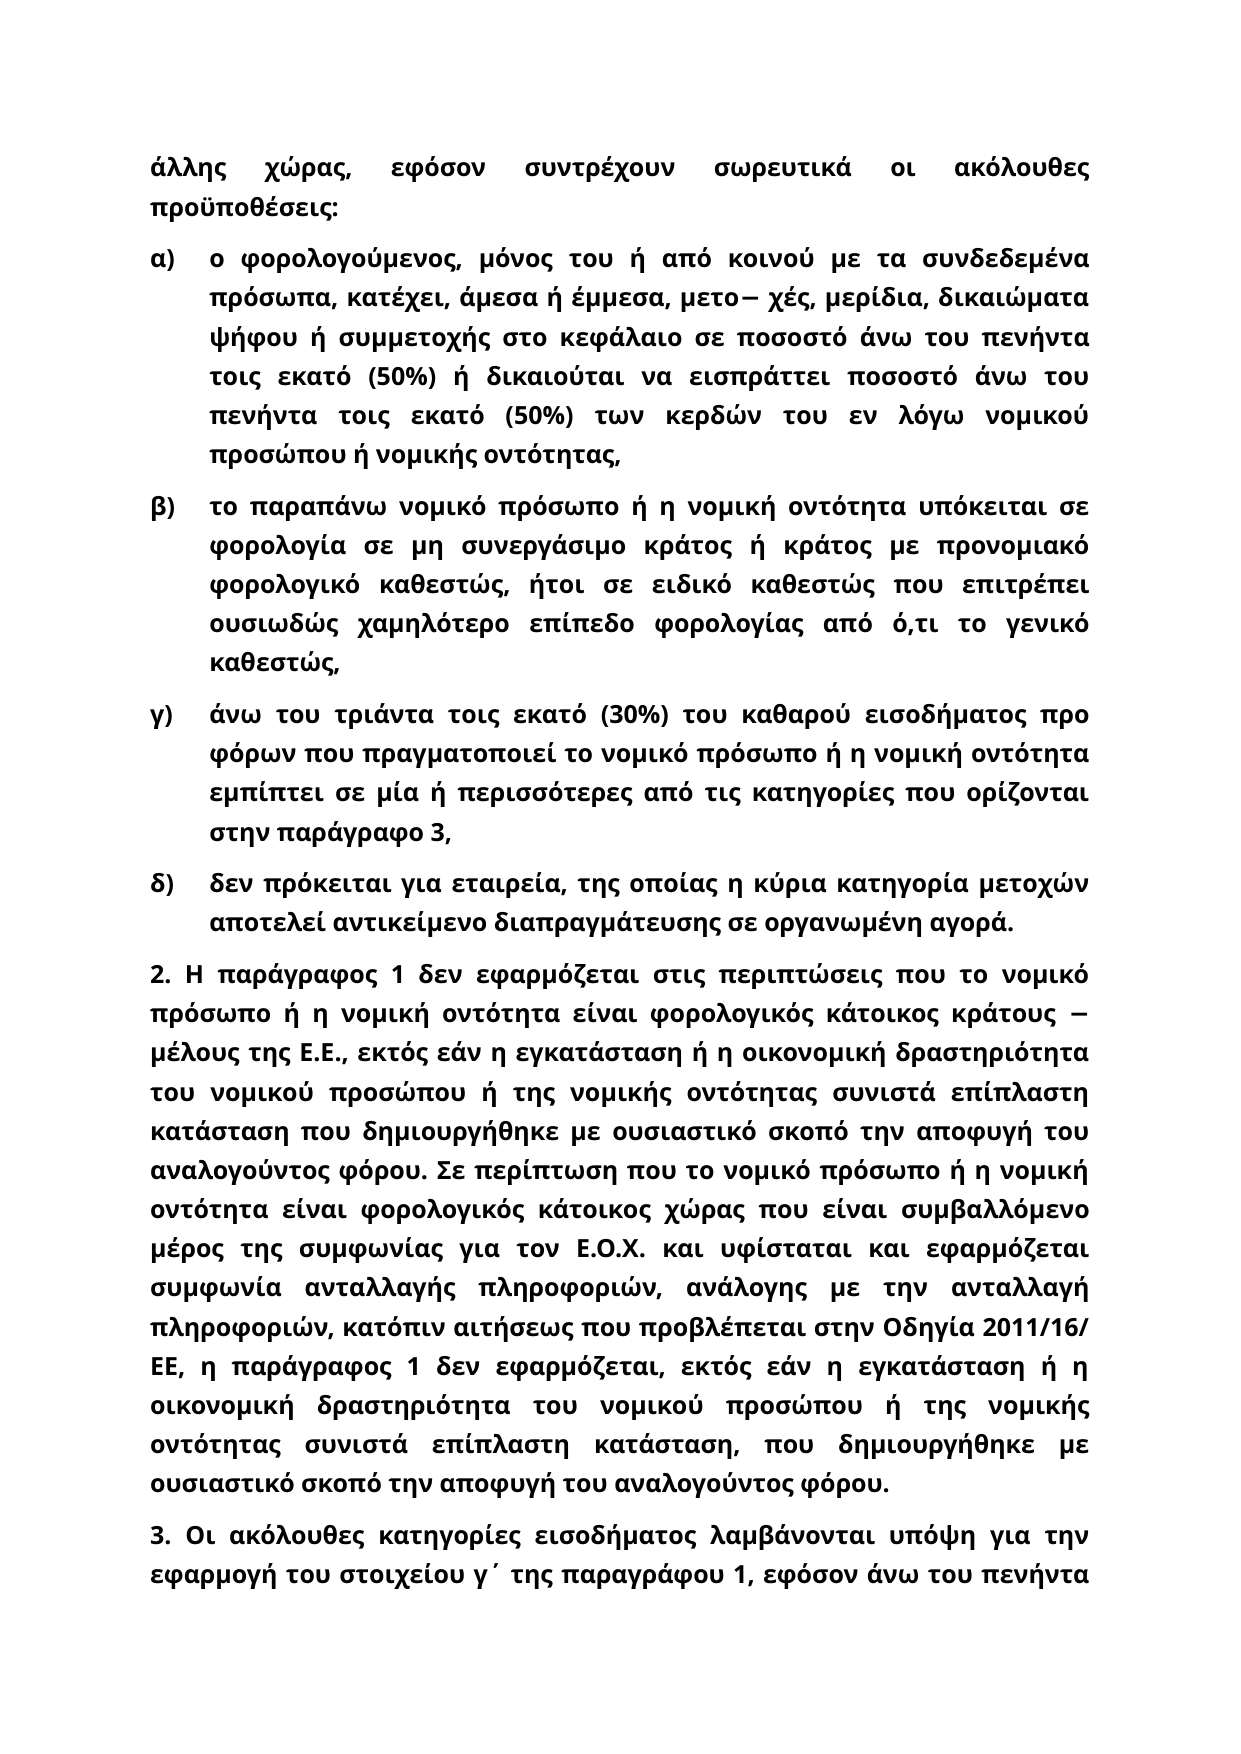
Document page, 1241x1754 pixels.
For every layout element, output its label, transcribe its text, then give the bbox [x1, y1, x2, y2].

list γ) άνω του τριάντα τοις εκατό (30%) του καθαρού εισοδήματος προ φόρων που πραγματοποιεί το νομικό πρόσωπο ή η νομική οντότητα εμπίπτει σε μία ή περισσότερες από τις κατηγορίες που ορίζονται στην παράγραφο 3, [150, 697, 1090, 848]
text 3. Οι ακόλουθες κατηγορίες εισοδήματος λαμβάνονται υπόψη για την εφαρμογή του στοιχείου γ΄ της παραγράφου 1, εφόσον άνω του πενήντα [150, 1517, 1090, 1591]
list β) το παραπάνω νομικό πρόσωπο ή η νομική οντότητα υπόκειται σε φορολογία σε μη συνεργάσιμο κράτος ή κράτος με προνομιακό φορολογικό καθεστώς, ήτοι σε ειδικό καθεστώς που επιτρέπει ουσιωδώς χαμηλότερο επίπεδο φορολογίας από ό,τι το γενικό καθεστώς, [150, 488, 1090, 679]
list α) ο φορολογούμενος, μόνος του ή από κοινού με τα συνδεδεμένα πρόσωπα, κατέχει, άμεσα ή έμμεσα, μετο− χές, μερίδια, δικαιώματα ψήφου ή συμμετοχής στο κεφάλαιο σε ποσοστό άνω του πενήντα τοις εκατό (50%) ή δικαιούται να εισπράττει ποσοστό άνω του πενήντα τοις εκατό (50%) των κερδών του εν λόγω νομικού προσώπου ή νομικής οντότητας, [150, 241, 1090, 471]
text άλλης χώρας, εφόσον συντρέχουν σωρευτικά οι ακόλουθες προϋποθέσεις: [150, 150, 1090, 223]
list δ) δεν πρόκειται για εταιρεία, της οποίας η κύρια κατηγορία μετοχών αποτελεί αντικείμενο διαπραγμάτευσης σε οργανωμένη αγορά. [150, 866, 1090, 939]
text 2. Η παράγραφος 1 δεν εφαρμόζεται στις περιπτώσεις που το νομικό πρόσωπο ή η νομική οντότητα είναι φορολογικός κάτοικος κράτους − μέλους της Ε.Ε., εκτός εάν η εγκατάσταση ή η οικονομική δραστηριότητα του νομικού προσώπου ή της νομικής οντότητας συνιστά επίπλαστη κατάσταση που δημιουργήθηκε με ουσιαστικό σκοπό την αποφυγή του αναλογούντος φόρου. Σε περίπτωση που το νομικό πρόσωπο ή η νομική οντότητα είναι φορολογικός κάτοικος χώρας που είναι συμβαλλόμενο μέρος της συμφωνίας για τον Ε.Ο.Χ. και υφίσταται και εφαρμόζεται συμφωνία ανταλλαγής πληροφοριών, ανάλογης με την ανταλλαγή πληροφοριών, κατόπιν αιτήσεως που προβλέπεται στην Οδηγία 2011/16/ ΕΕ, η παράγραφος 1 δεν εφαρμόζεται, εκτός εάν η εγκατάσταση ή η οικονομική δραστηριότητα του νομικού προσώπου ή της νομικής οντότητας συνιστά επίπλαστη κατάσταση, που δημιουργήθηκε με ουσιαστικό σκοπό την αποφυγή του αναλογούντος φόρου. [150, 957, 1090, 1500]
